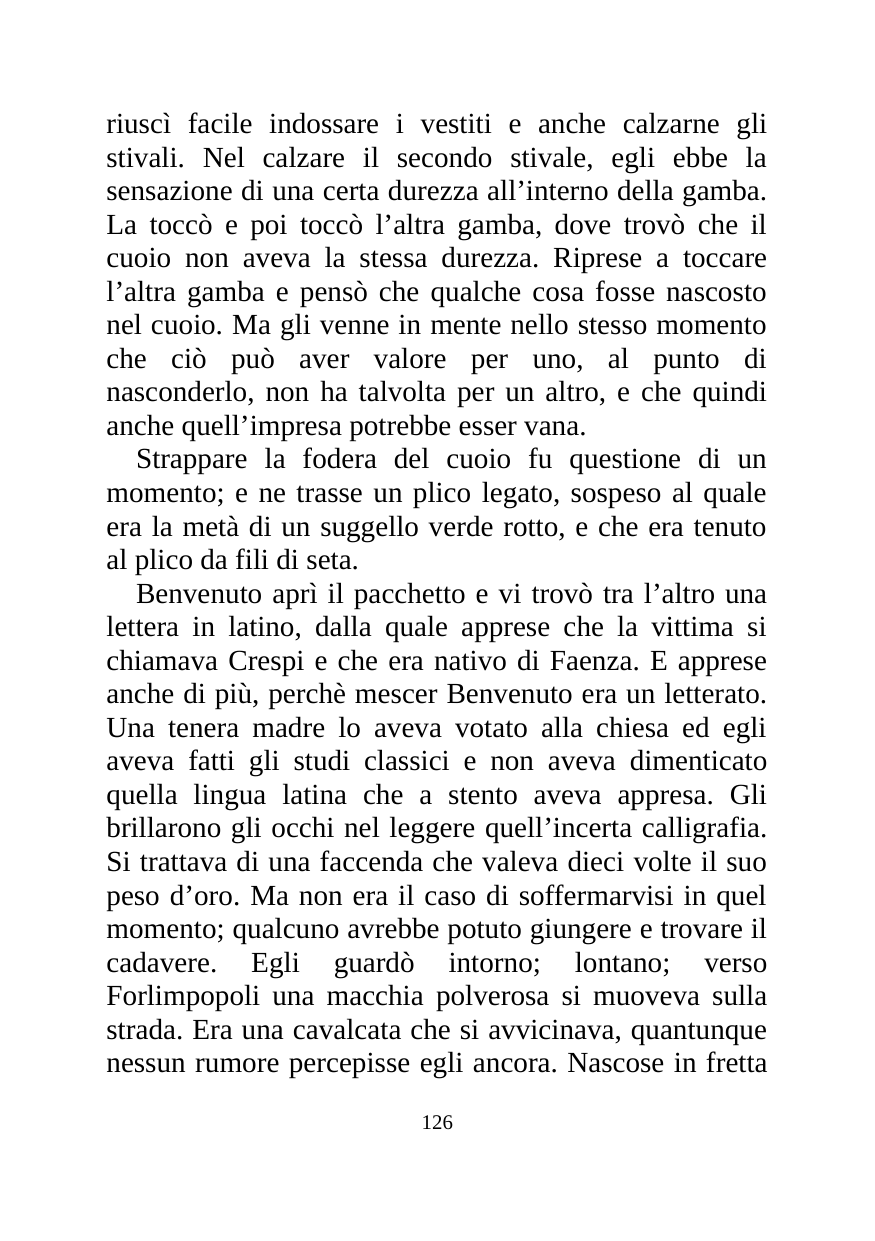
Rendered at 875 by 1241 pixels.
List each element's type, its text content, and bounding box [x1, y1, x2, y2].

text Benvenuto aprì il pacchetto e vi trovò tra l’altro una lettera in latino, dalla quale apprese che la vittima si chiamava Crespi e che era nativo di Faenza. E apprese anche di più, perchè mescer Benvenuto era un letterato. Una tenera madre lo aveva votato alla chiesa ed egli aveva fatti gli studi classici e non aveva dimenticato quella lingua latina che a stento aveva appresa. Gli brillarono gli occhi nel leggere quell’incerta calligrafia. Si trattava di una faccenda che valeva dieci volte il suo peso d’oro. Ma non era il caso di soffermarvisi in quel momento; qualcuno avrebbe potuto giungere e trovare il cadavere. Egli guardò intorno; lontano; verso Forlimpopoli una macchia polverosa si muoveva sulla strada. Era una cavalcata che si avvicinava, quantunque nessun rumore percepisse egli ancora. Nascose in fretta [106, 576, 768, 1079]
text Strappare la fodera del cuoio fu questione di un momento; e ne trasse un plico legato, sospeso al quale era la metà di un suggello verde rotto, e che era tenuto al plico da fili di seta. [106, 442, 768, 576]
text riuscì facile indossare i vestiti e anche calzarne gli stivali. Nel calzare il secondo stivale, egli ebbe la sensazione di una certa durezza all’interno della gamba. La toccò e poi toccò l’altra gamba, dove trovò che il cuoio non aveva la stessa durezza. Riprese a toccare l’altra gamba e pensò che qualche cosa fosse nascosto nel cuoio. Ma gli venne in mente nello stesso momento che ciò può aver valore per uno, al punto di nasconderlo, non ha talvolta per un altro, e che quindi anche quell’impresa potrebbe esser vana. [106, 106, 768, 442]
